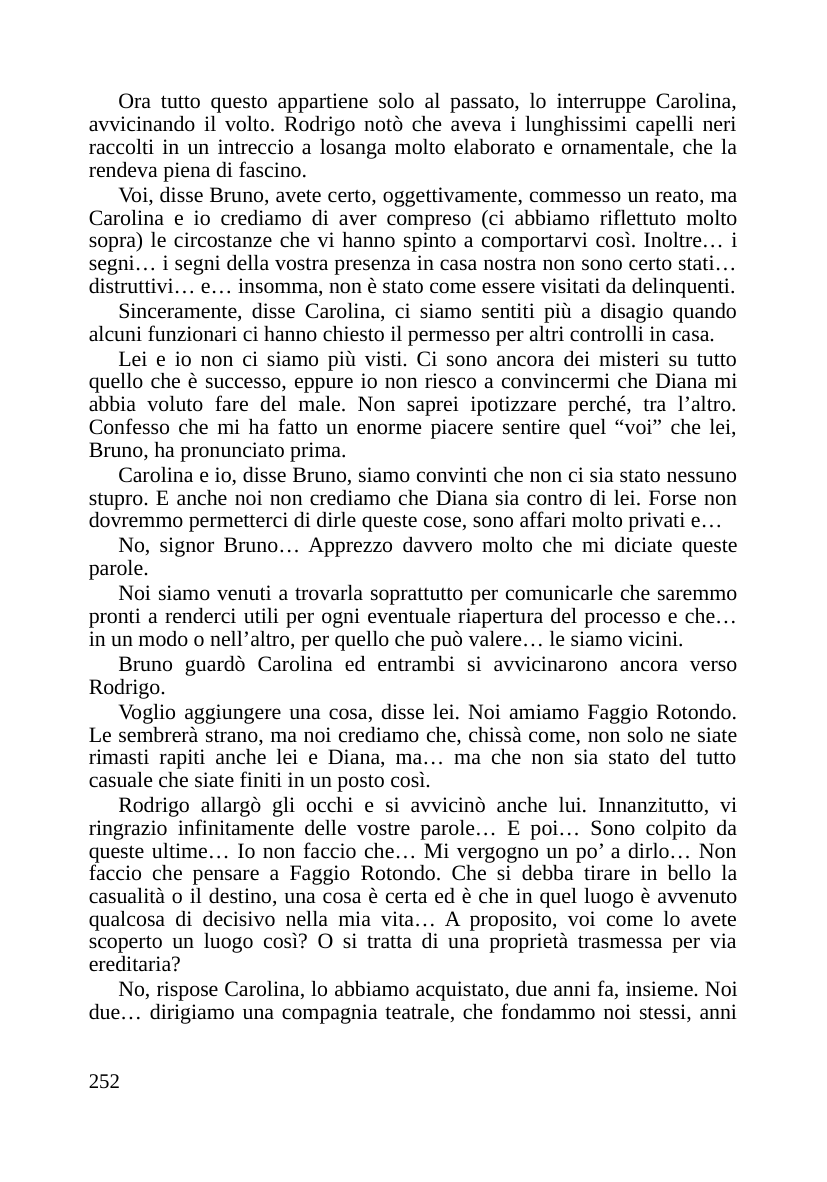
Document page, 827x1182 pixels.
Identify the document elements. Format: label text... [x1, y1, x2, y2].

text Noi siamo venuti a trovarla soprattutto per comunicarle che saremmo pronti a renderci utili per ogni eventuale riapertura del processo e che… in un modo o nell’altro, per quello che può valere… le siamo vicini. [88, 580, 738, 651]
text Ora tutto questo appartiene solo al passato, lo interruppe Carolina, avvicinando il volto. Rodrigo notò che aveva i lunghissimi capelli neri raccolti in un intreccio a losanga molto elaborato e ornamentale, che la rendeva piena di fascino. [88, 88, 738, 182]
text Rodrigo allargò gli occhi e si avvicinò anche lui. Innanzitutto, vi ringrazio infinitamente delle vostre parole… E poi… Sono colpito da queste ultime… Io non faccio che… Mi vergogno un po’ a dirlo… Non faccio che pensare a Faggio Rotondo. Che si debba tirare in bello la casualità o il destino, una cosa è certa ed è che in quel luogo è avvenuto qualcosa di decisivo nella mia vita… A proposito, voi come lo avete scoperto un luogo così? O si tratta di una proprietà trasmessa per via ereditaria? [88, 792, 738, 976]
text Sinceramente, disse Carolina, ci siamo sentiti più a disagio quando alcuni funzionari ci hanno chiesto il permesso per altri controlli in casa. [88, 298, 738, 346]
text No, signor Bruno… Apprezzo davvero molto che mi diciate queste parole. [88, 532, 738, 580]
text No, rispose Carolina, lo abbiamo acquistato, due anni fa, insieme. Noi due… dirigiamo una compagnia teatrale, che fondammo noi stessi, anni [88, 976, 738, 1024]
text Bruno guardò Carolina ed entrambi si avvicinarono ancora verso Rodrigo. [88, 651, 738, 699]
text Voglio aggiungere una cosa, disse lei. Noi amiamo Faggio Rotondo. Le sembrerà strano, ma noi crediamo che, chissà come, non solo ne siate rimasti rapiti anche lei e Diana, ma… ma che non sia stato del tutto casuale che siate finiti in un posto così. [88, 699, 738, 792]
text Lei e io non ci siamo più visti. Ci sono ancora dei misteri su tutto quello che è successo, eppure io non riesco a convincermi che Diana mi abbia voluto fare del male. Non saprei ipotizzare perché, tra l’altro. Confesso che mi ha fatto un enorme piacere sentire quel “voi” che lei, Bruno, ha pronunciato prima. [88, 346, 738, 462]
text Voi, disse Bruno, avete certo, oggettivamente, commesso un reato, ma Carolina e io crediamo di aver compreso (ci abbiamo riflettuto molto sopra) le circostanze che vi hanno spinto a comportarvi così. Inoltre… i segni… i segni della vostra presenza in casa nostra non sono certo stati… distruttivi… e… insomma, non è stato come essere visitati da delinquenti. [88, 182, 738, 298]
text Carolina e io, disse Bruno, siamo convinti che non ci sia stato nessuno stupro. E anche noi non crediamo che Diana sia contro di lei. Forse non dovremmo permetterci di dirle queste cose, sono affari molto privati e… [88, 462, 738, 532]
